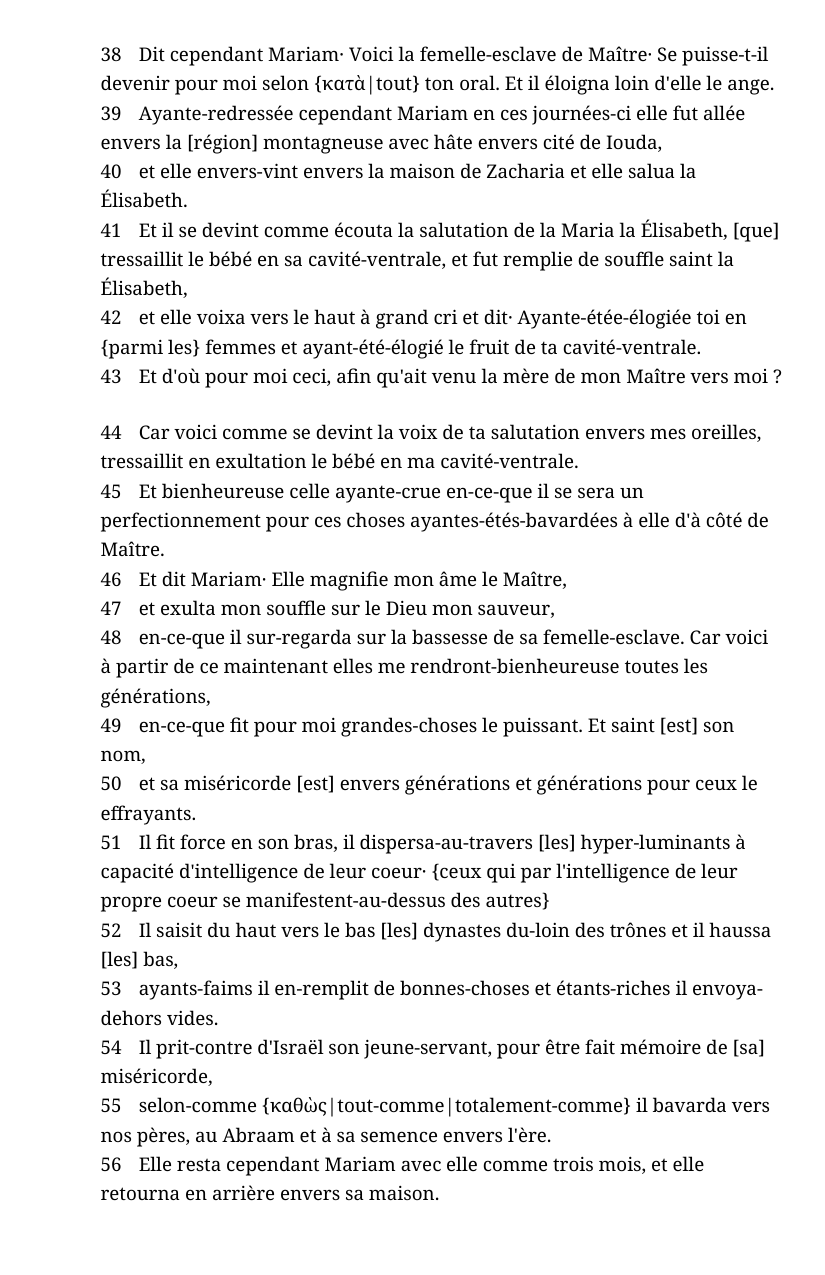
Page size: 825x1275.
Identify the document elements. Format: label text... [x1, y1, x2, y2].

text 38 Dit cependant Mariam· Voici la femelle-esclave de Maître· Se puisse-t-il devenir pour moi selon {κατὰ|tout} ton oral. Et il éloigna loin d'elle le ange. 39 Ayante-redressée cependant Mariam en ces journées-ci elle fut allée envers la [région] montagneuse avec hâte envers cité de Iouda, 40 et elle envers-vint envers la maison de Zacharia et elle salua la Élisabeth. 41 Et il se devint comme écouta la salutation de la Maria la Élisabeth, [que] tressaillit le bébé en sa cavité-ventrale, et fut remplie de souffle saint la Élisabeth, 42 et elle voixa vers le haut à grand cri et dit· Ayante-étée-élogiée toi en {parmi les} femmes et ayant-été-élogié le fruit de ta cavité-ventrale. 43 Et d'où pour moi ceci, afin qu'ait venu la mère de mon Maître vers moi ? 44 Car voici comme se devint la voix de ta salutation envers mes oreilles, tressaillit en exultation le bébé en ma cavité-ventrale. 45 Et bienheureuse celle ayante-crue en-ce-que il se sera un perfectionnement pour ces choses ayantes-étés-bavardées à elle d'à côté de Maître. 46 Et dit Mariam· Elle magnifie mon âme le Maître, 47 et exulta mon souffle sur le Dieu mon sauveur, 48 en-ce-que il sur-regarda sur la bassesse de sa femelle-esclave. Car voici à partir de ce maintenant elles me rendront-bienheureuse toutes les générations, 49 en-ce-que fit pour moi grandes-choses le puissant. Et saint [est] son nom, 50 et sa miséricorde [est] envers générations et générations pour ceux le effrayants. 51 Il fit force en son bras, il dispersa-au-travers [les] hyper-luminants à capacité d'intelligence de leur coeur· {ceux qui par l'intelligence de leur propre coeur se manifestent-au-dessus des autres} 52 Il saisit du haut vers le bas [les] dynastes du-loin des trônes et il haussa [les] bas, 53 ayants-faims il en-remplit de bonnes-choses et étants-riches il envoya-dehors vides. 54 Il prit-contre d'Israël son jeune-servant, pour être fait mémoire de [sa] miséricorde, 55 selon-comme {καθὼς|tout-comme|totalement-comme} il bavarda vers nos pères, au Abraam et à sa semence envers l'ère. 56 Elle resta cependant Mariam avec elle comme trois mois, et elle retourna en arrière envers sa maison. [100, 41, 784, 1206]
